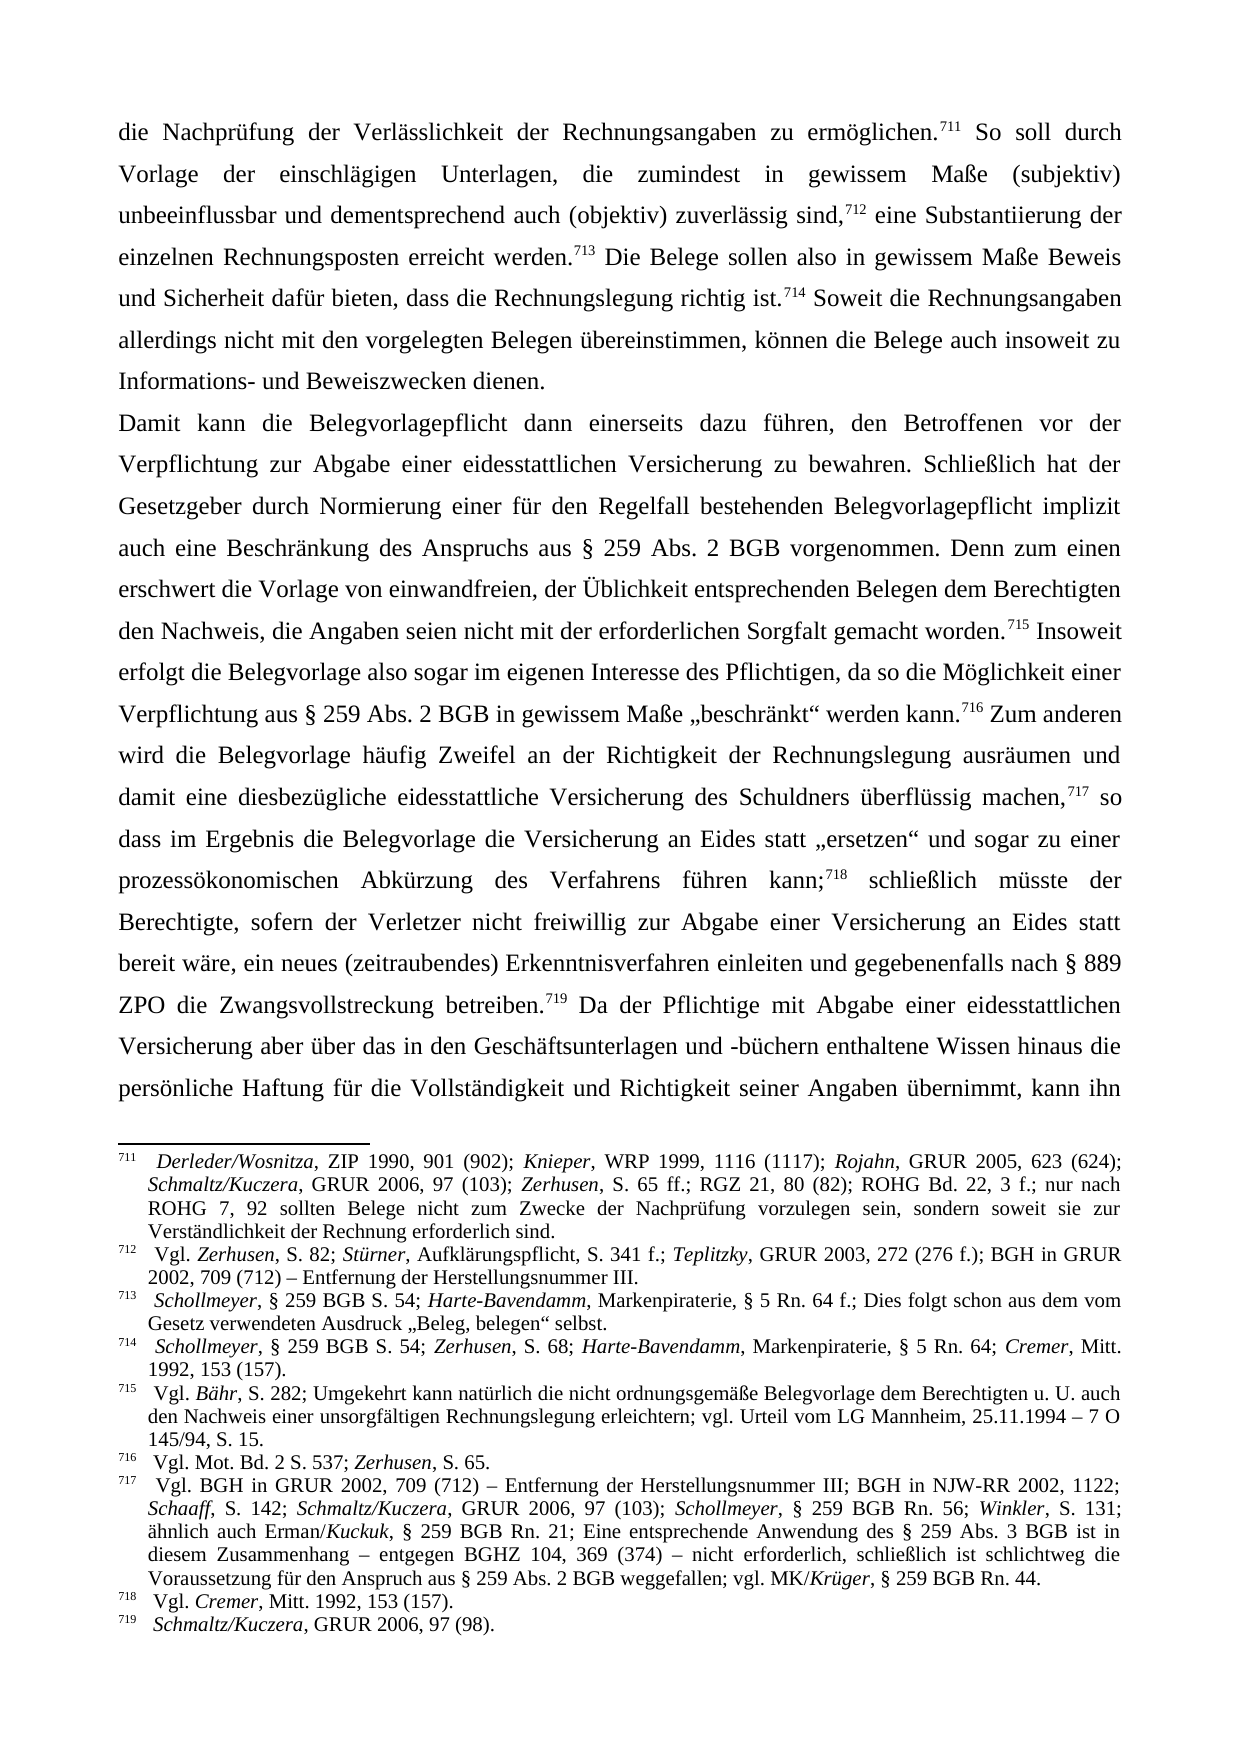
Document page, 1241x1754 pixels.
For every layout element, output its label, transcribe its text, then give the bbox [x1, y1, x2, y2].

text Schollmeyer, § 259 BGB S. 54; Zerhusen, S. 68; Harte-Bavendamm, Markenpiraterie, § 5 Rn. 64; Cremer, Mitt. 1992, 153 (157). [118, 1335, 1122, 1381]
text Vgl. BGH in GRUR 2002, 709 (712) – Entfernung der Herstellungsnummer III; BGH in NJW-RR 2002, 1122; Schaaff, S. 142; Schmaltz/Kuczera, GRUR 2006, 97 (103); Schollmeyer, § 259 BGB Rn. 56; Winkler, S. 131; ähnlich auch Erman/Kuckuk, § 259 BGB Rn. 21; Eine entsprechende Anwendung des § 259 Abs. 3 BGB ist in diesem Zusammenhang – entgegen BGHZ 104, 369 (374) – nicht erforderlich, schließlich ist schlichtweg die Voraussetzung für den Anspruch aus § 259 Abs. 2 BGB weggefallen; vgl. MK/Krüger, § 259 BGB Rn. 44. [118, 1474, 1122, 1589]
text Vgl. Cremer, Mitt. 1992, 153 (157). [118, 1589, 1122, 1613]
text Vgl. Bähr, S. 282; Umgekehrt kann natürlich die nicht ordnungsgemäße Belegvorlage dem Berechtigten u. U. auch den Nachweis einer unsorgfältigen Rechnungslegung erleichtern; vgl. Urteil vom LG Mannheim, 25.11.1994 – 7 O 145/94, S. 15. [118, 1381, 1122, 1451]
text Vgl. Mot. Bd. 2 S. 537; Zerhusen, S. 65. [118, 1451, 1122, 1474]
text die Nachprüfung der Verlässlichkeit der Rechnungsangaben zu ermöglichen. So soll durch Vorlage der einschlägigen Unterlagen, die zumindest in gewissem Maße (subjektiv) unbeeinflussbar und dementsprechend auch (objektiv) zuverlässig sind, eine Substantiierung der einzelnen Rechnungsposten erreicht werden. Die Belege sollen also in gewissem Maße Beweis und Sicherheit dafür bieten, dass die Rechnungslegung richtig ist. Soweit die Rechnungsangaben allerdings nicht mit den vorgelegten Belegen übereinstimmen, können die Belege auch insoweit zu Informations- und Beweiszwecken dienen. [118, 118, 1122, 395]
text Vgl. Zerhusen, S. 82; Stürner, Aufklärungspflicht, S. 341 f.; Teplitzky, GRUR 2003, 272 (276 f.); BGH in GRUR 2002, 709 (712) – Entfernung der Herstellungsnummer III. [118, 1243, 1122, 1289]
text Schmaltz/Kuczera, GRUR 2006, 97 (98). [118, 1613, 1122, 1636]
text Derleder/Wosnitza, ZIP 1990, 901 (902); Knieper, WRP 1999, 1116 (1117); Rojahn, GRUR 2005, 623 (624); Schmaltz/Kuczera, GRUR 2006, 97 (103); Zerhusen, S. 65 ff.; RGZ 21, 80 (82); ROHG Bd. 22, 3 f.; nur nach ROHG 7, 92 sollten Belege nicht zum Zwecke der Nachprüfung vorzulegen sein, sondern soweit sie zur Verständlichkeit der Rechnung erforderlich sind. [118, 1150, 1122, 1243]
text Damit kann die Belegvorlagepflicht dann einerseits dazu führen, den Betroffenen vor der Verpflichtung zur Abgabe einer eidesstattlichen Versicherung zu bewahren. Schließlich hat der Gesetzgeber durch Normierung einer für den Regelfall bestehenden Belegvorlagepflicht implizit auch eine Beschränkung des Anspruchs aus § 259 Abs. 2 BGB vorgenommen. Denn zum einen erschwert die Vorlage von einwandfreien, der Üblichkeit entsprechenden Belegen dem Berechtigten den Nachweis, die Angaben seien nicht mit der erforderlichen Sorgfalt gemacht worden. Insoweit erfolgt die Belegvorlage also sogar im eigenen Interesse des Pflichtigen, da so die Möglichkeit einer Verpflichtung aus § 259 Abs. 2 BGB in gewissem Maße „beschränkt“ werden kann. Zum anderen wird die Belegvorlage häufig Zweifel an der Richtigkeit der Rechnungslegung ausräumen und damit eine diesbezügliche eidesstattliche Versicherung des Schuldners überflüssig machen, so dass im Ergebnis die Belegvorlage die Versicherung an Eides statt „ersetzen“ und sogar zu einer prozessökonomischen Abkürzung des Verfahrens führen kann; schließlich müsste der Berechtigte, sofern der Verletzer nicht freiwillig zur Abgabe einer Versicherung an Eides statt bereit wäre, ein neues (zeitraubendes) Erkenntnisverfahren einleiten und gegebenenfalls nach § 889 ZPO die Zwangsvollstreckung betreiben. Da der Pflichtige mit Abgabe einer eidesstattlichen Versicherung aber über das in den Geschäftsunterlagen und -büchern enthaltene Wissen hinaus die persönliche Haftung für die Vollständigkeit und Richtigkeit seiner Angaben übernimmt, kann ihn [118, 409, 1122, 1102]
text Schollmeyer, § 259 BGB S. 54; Harte-Bavendamm, Markenpiraterie, § 5 Rn. 64 f.; Dies folgt schon aus dem vom Gesetz verwendeten Ausdruck „Beleg, belegen“ selbst. [118, 1289, 1122, 1335]
